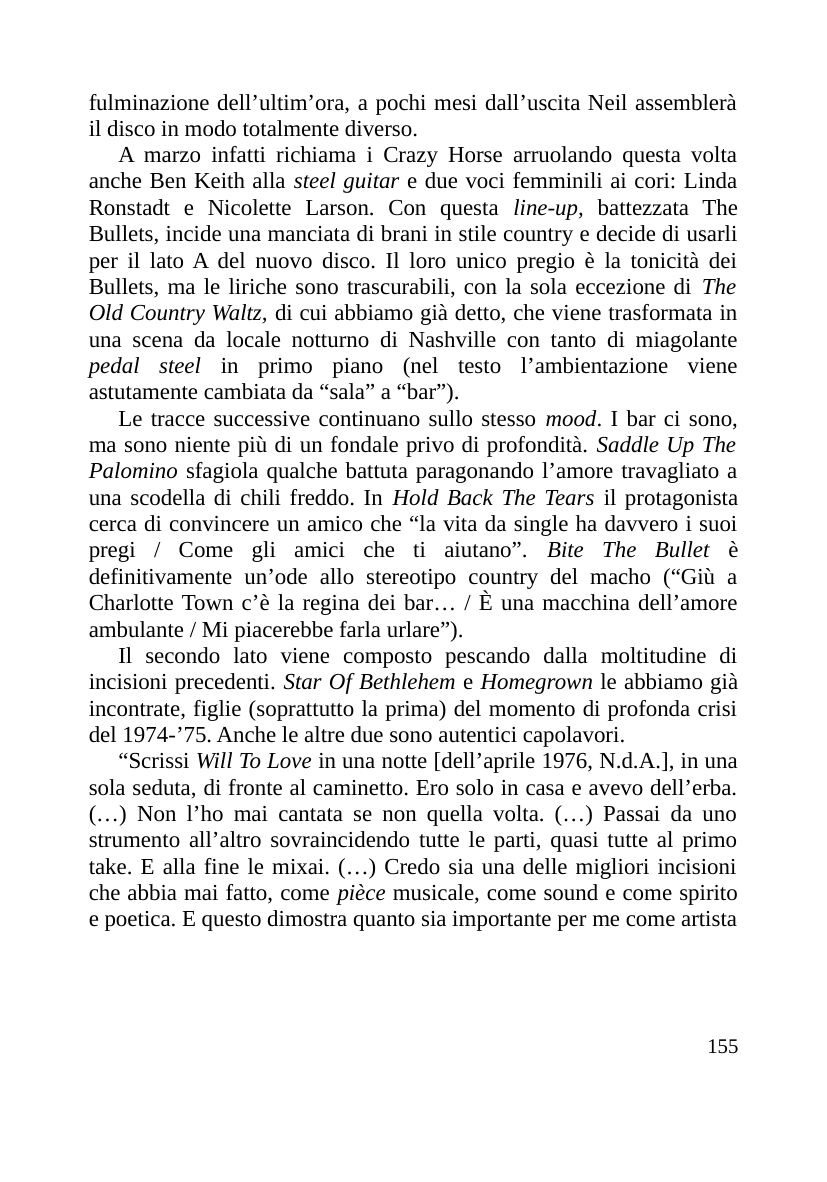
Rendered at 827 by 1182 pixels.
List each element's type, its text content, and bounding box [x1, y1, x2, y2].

text fulminazione dell’ultim’ora, a pochi mesi dall’uscita Neil assemblerà il disco in modo totalmente diverso. [88, 88, 738, 141]
text A marzo infatti richiama i Crazy Horse arruolando questa volta anche Ben Keith alla steel guitar e due voci femminili ai cori: Linda Ronstadt e Nicolette Larson. Con questa line-up, battezzata The Bullets, incide una manciata di brani in stile country e decide di usarli per il lato A del nuovo disco. Il loro unico pregio è la tonicità dei Bullets, ma le liriche sono trascurabili, con la sola eccezione di The Old Country Waltz, di cui abbiamo già detto, che viene trasformata in una scena da locale notturno di Nashville con tanto di miagolante pedal steel in primo piano (nel testo l’ambientazione viene astutamente cambiata da “sala” a “bar”). [88, 141, 738, 405]
text Le tracce successive continuano sullo stesso mood. I bar ci sono, ma sono niente più di un fondale privo di profondità. Saddle Up The Palomino sfagiola qualche battuta paragonando l’amore travagliato a una scodella di chili freddo. In Hold Back The Tears il protagonista cerca di convincere un amico che “la vita da single ha davvero i suoi pregi / Come gli amici che ti aiutano”. Bite The Bullet è definitivamente un’ode allo stereotipo country del macho (“Giù a Charlotte Town c’è la regina dei bar… / È una macchina dell’amore ambulante / Mi piacerebbe farla urlare”). [88, 405, 738, 642]
text Il secondo lato viene composto pescando dalla moltitudine di incisioni precedenti. Star Of Bethlehem e Homegrown le abbiamo già incontrate, figlie (soprattutto la prima) del momento di profonda crisi del 1974-’75. Anche le altre due sono autentici capolavori. [88, 642, 738, 747]
text “Scrissi Will To Love in una notte [dell’aprile 1976, N.d.A.], in una sola seduta, di fronte al caminetto. Ero solo in casa e avevo dell’erba. (…) Non l’ho mai cantata se non quella volta. (…) Passai da uno strumento all’altro sovraincidendo tutte le parti, quasi tutte al primo take. E alla fine le mixai. (…) Credo sia una delle migliori incisioni che abbia mai fatto, come pièce musicale, come sound e come spirito e poetica. E questo dimostra quanto sia importante per me come artista [88, 747, 738, 932]
